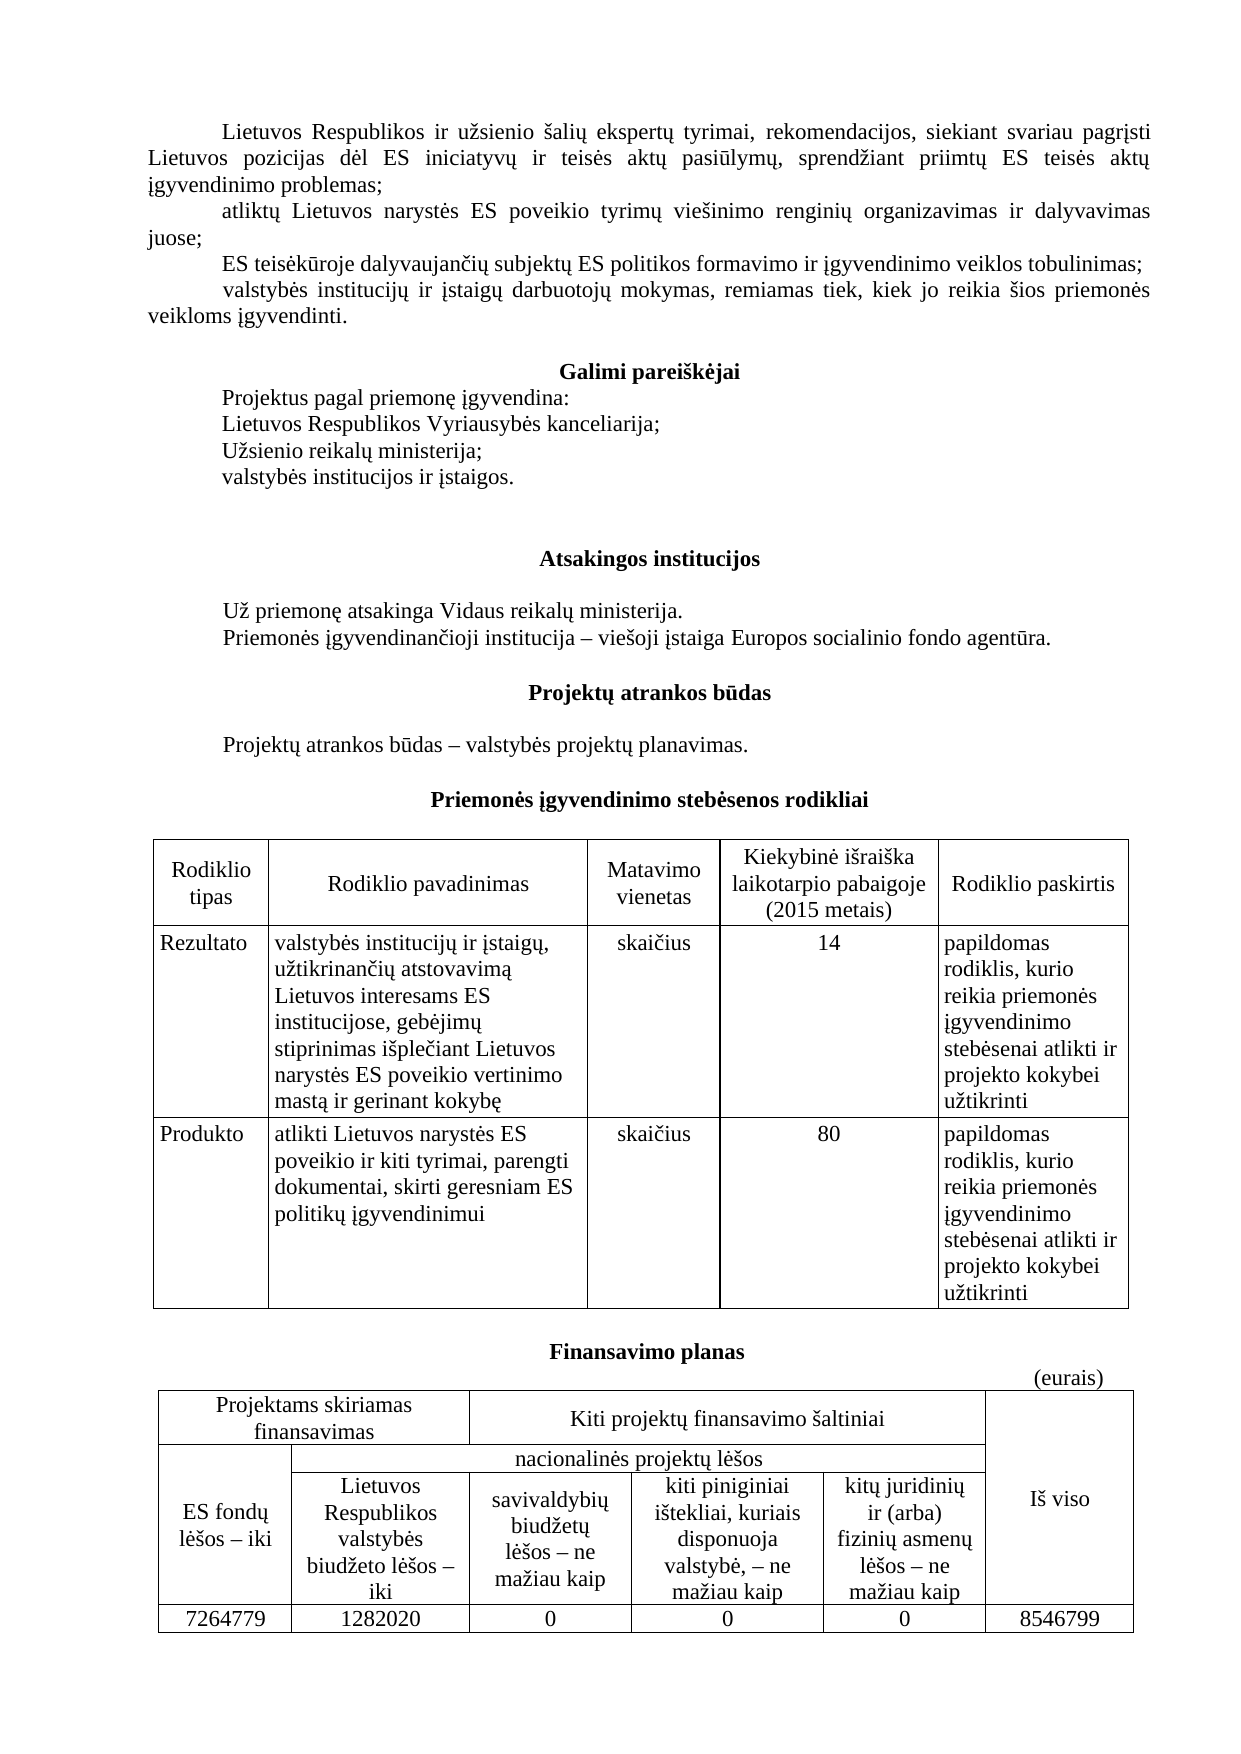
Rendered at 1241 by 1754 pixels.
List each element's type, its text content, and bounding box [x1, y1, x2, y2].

table_cell Lietuvos Respublikos valstybės biudžeto lėšos – iki [292, 1473, 469, 1604]
text atliktų Lietuvos narystės ES poveikio tyrimų viešinimo renginių organizavimas ir dalyvavimas juose; [148, 197, 1152, 250]
text Už priemonę atsakinga Vidaus reikalų ministerija. [148, 597, 1152, 624]
text Finansavimo planas [148, 1338, 1152, 1364]
table_cell 0 [470, 1605, 631, 1632]
table_cell kitų juridinių ir (arba) fizinių asmenų lėšos – ne mažiau kaip [824, 1473, 985, 1604]
table_cell savivaldybių biudžetų lėšos – ne mažiau kaip [470, 1473, 631, 1604]
table_header Rodiklio paskirtis [939, 840, 1128, 925]
table_header Kiekybinė išraiška laikotarpio pabaigoje (2015 metais) [721, 840, 938, 925]
table_header Rodiklio pavadinimas [269, 840, 587, 925]
text (eurais) [148, 1364, 1152, 1390]
table_cell 1282020 [292, 1605, 469, 1632]
text Užsienio reikalų ministerija; [148, 437, 1152, 463]
text ES teisėkūroje dalyvaujančių subjektų ES politikos formavimo ir įgyvendinimo veiklos tobulinimas; [148, 250, 1152, 276]
table_cell skaičius [588, 1118, 719, 1308]
text Projektų atrankos būdas – valstybės projektų planavimas. [148, 731, 1152, 758]
text valstybės institucijų ir įstaigų darbuotojų mokymas, remiamas tiek, kiek jo reikia šios priemonės veikloms įgyvendinti. [148, 276, 1152, 329]
table_cell 7264779 [159, 1605, 291, 1632]
table_cell 0 [824, 1605, 985, 1632]
table_cell Produkto [154, 1118, 268, 1308]
table_header Iš viso [986, 1391, 1133, 1604]
table_cell valstybės institucijų ir įstaigų, užtikrinančių atstovavimą Lietuvos interesams ES institucijose, gebėjimų stiprinimas išplečiant Lietuvos narystės ES poveikio vertinimo mastą ir gerinant kokybę [269, 926, 587, 1117]
table_header Rodiklio tipas [154, 840, 268, 925]
text Priemonės įgyvendinančioji institucija – viešoji įstaiga Europos socialinio fondo agentūra. [148, 624, 1152, 650]
table_cell nacionalinės projektų lėšos [292, 1445, 985, 1472]
text Projektus pagal priemonę įgyvendina: [148, 384, 1152, 410]
text Atsakingos institucijos [148, 544, 1152, 571]
text valstybės institucijos ir įstaigos. [148, 463, 1152, 489]
table_cell Rezultato [154, 926, 268, 1117]
text Projektų atrankos būdas [148, 679, 1152, 705]
text Lietuvos Respublikos Vyriausybės kanceliarija; [148, 410, 1152, 437]
table_cell kiti piniginiai ištekliai, kuriais disponuoja valstybė, – ne mažiau kaip [632, 1473, 823, 1604]
table_cell 14 [721, 926, 938, 1117]
table_cell atlikti Lietuvos narystės ES poveikio ir kiti tyrimai, parengti dokumentai, skirti geresniam ES politikų įgyvendinimui [269, 1118, 587, 1308]
table_cell papildomas rodiklis, kurio reikia priemonės įgyvendinimo stebėsenai atlikti ir projekto kokybei užtikrinti [939, 926, 1128, 1117]
table_cell skaičius [588, 926, 719, 1117]
text Lietuvos Respublikos ir užsienio šalių ekspertų tyrimai, rekomendacijos, siekiant svariau pagrįsti Lietuvos pozicijas dėl ES iniciatyvų ir teisės aktų pasiūlymų, sprendžiant priimtų ES teisės aktų įgyvendinimo problemas; [148, 118, 1152, 197]
table_header Projektams skiriamas finansavimas [159, 1391, 469, 1444]
table_cell ES fondų lėšos – iki [159, 1445, 291, 1604]
table_cell 8546799 [986, 1605, 1133, 1632]
table_header Kiti projektų finansavimo šaltiniai [470, 1391, 985, 1444]
table_header Matavimo vienetas [588, 840, 719, 925]
table_cell 0 [632, 1605, 823, 1632]
table_cell papildomas rodiklis, kurio reikia priemonės įgyvendinimo stebėsenai atlikti ir projekto kokybei užtikrinti [939, 1118, 1128, 1308]
table_cell 80 [721, 1118, 938, 1308]
text Galimi pareiškėjai [148, 358, 1152, 384]
text Priemonės įgyvendinimo stebėsenos rodikliai [148, 787, 1152, 813]
